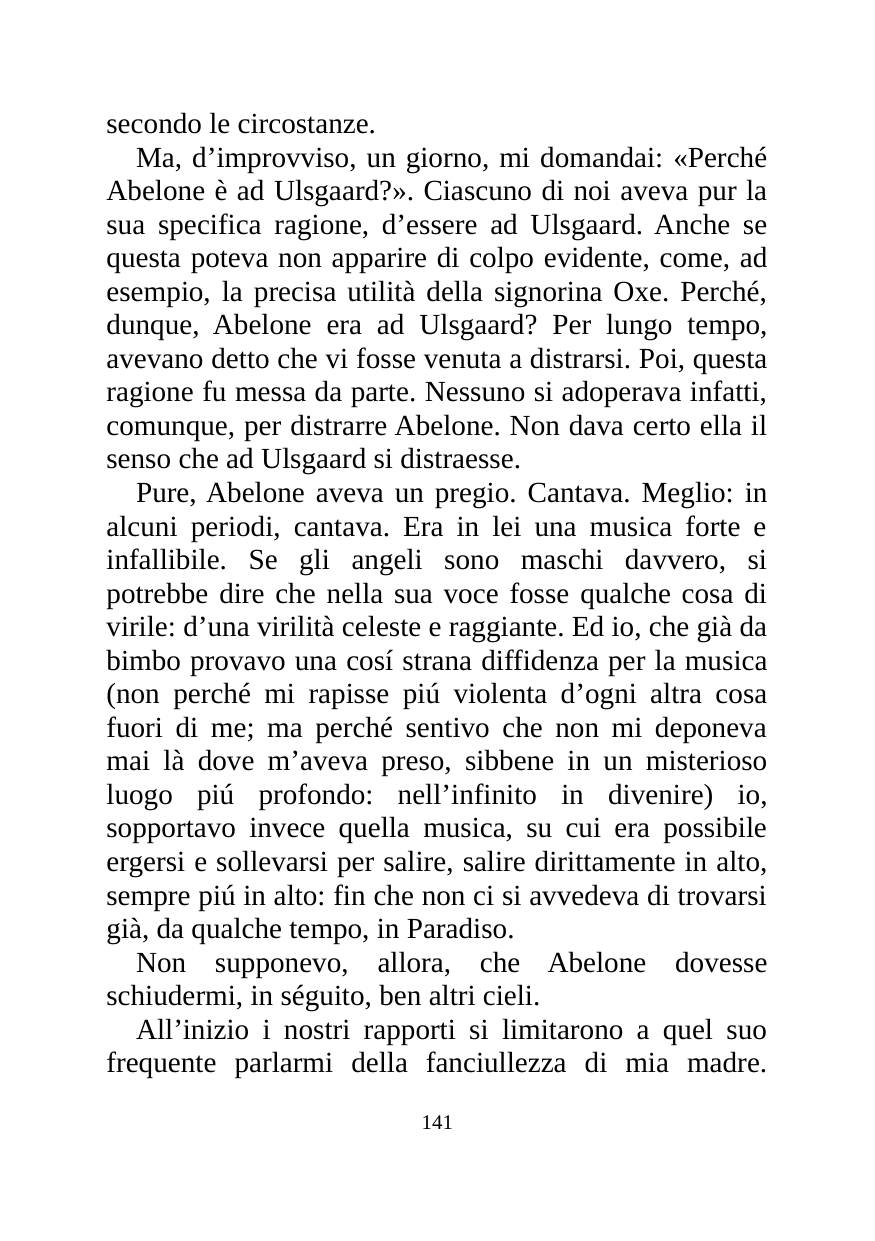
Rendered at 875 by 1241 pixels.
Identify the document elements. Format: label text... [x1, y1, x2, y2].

text Ma, d’improvviso, un giorno, mi domandai: «Perché Abelone è ad Ulsgaard?». Ciascuno di noi aveva pur la sua specifica ragione, d’essere ad Ulsgaard. Anche se questa poteva non apparire di colpo evidente, come, ad esempio, la precisa utilità della signorina Oxe. Perché, dunque, Abelone era ad Ulsgaard? Per lungo tempo, avevano detto che vi fosse venuta a distrarsi. Poi, questa ragione fu messa da parte. Nessuno si adoperava infatti, comunque, per distrarre Abelone. Non dava certo ella il senso che ad Ulsgaard si distraesse. [106, 140, 768, 475]
text Non supponevo, allora, che Abelone dovesse schiudermi, in séguito, ben altri cieli. [106, 945, 768, 1012]
text All’inizio i nostri rapporti si limitarono a quel suo frequente parlarmi della fanciullezza di mia madre. [106, 1012, 768, 1079]
text secondo le circostanze. [106, 106, 768, 140]
text Pure, Abelone aveva un pregio. Cantava. Meglio: in alcuni periodi, cantava. Era in lei una musica forte e infallibile. Se gli angeli sono maschi davvero, si potrebbe dire che nella sua voce fosse qualche cosa di virile: d’una virilità celeste e raggiante. Ed io, che già da bimbo provavo una cosí strana diffidenza per la musica (non perché mi rapisse piú violenta d’ogni altra cosa fuori di me; ma perché sentivo che non mi deponeva mai là dove m’aveva preso, sibbene in un misterioso luogo piú profondo: nell’infinito in divenire) io, sopportavo invece quella musica, su cui era possibile ergersi e sollevarsi per salire, salire dirittamente in alto, sempre piú in alto: fin che non ci si avvedeva di trovarsi già, da qualche tempo, in Paradiso. [106, 475, 768, 945]
